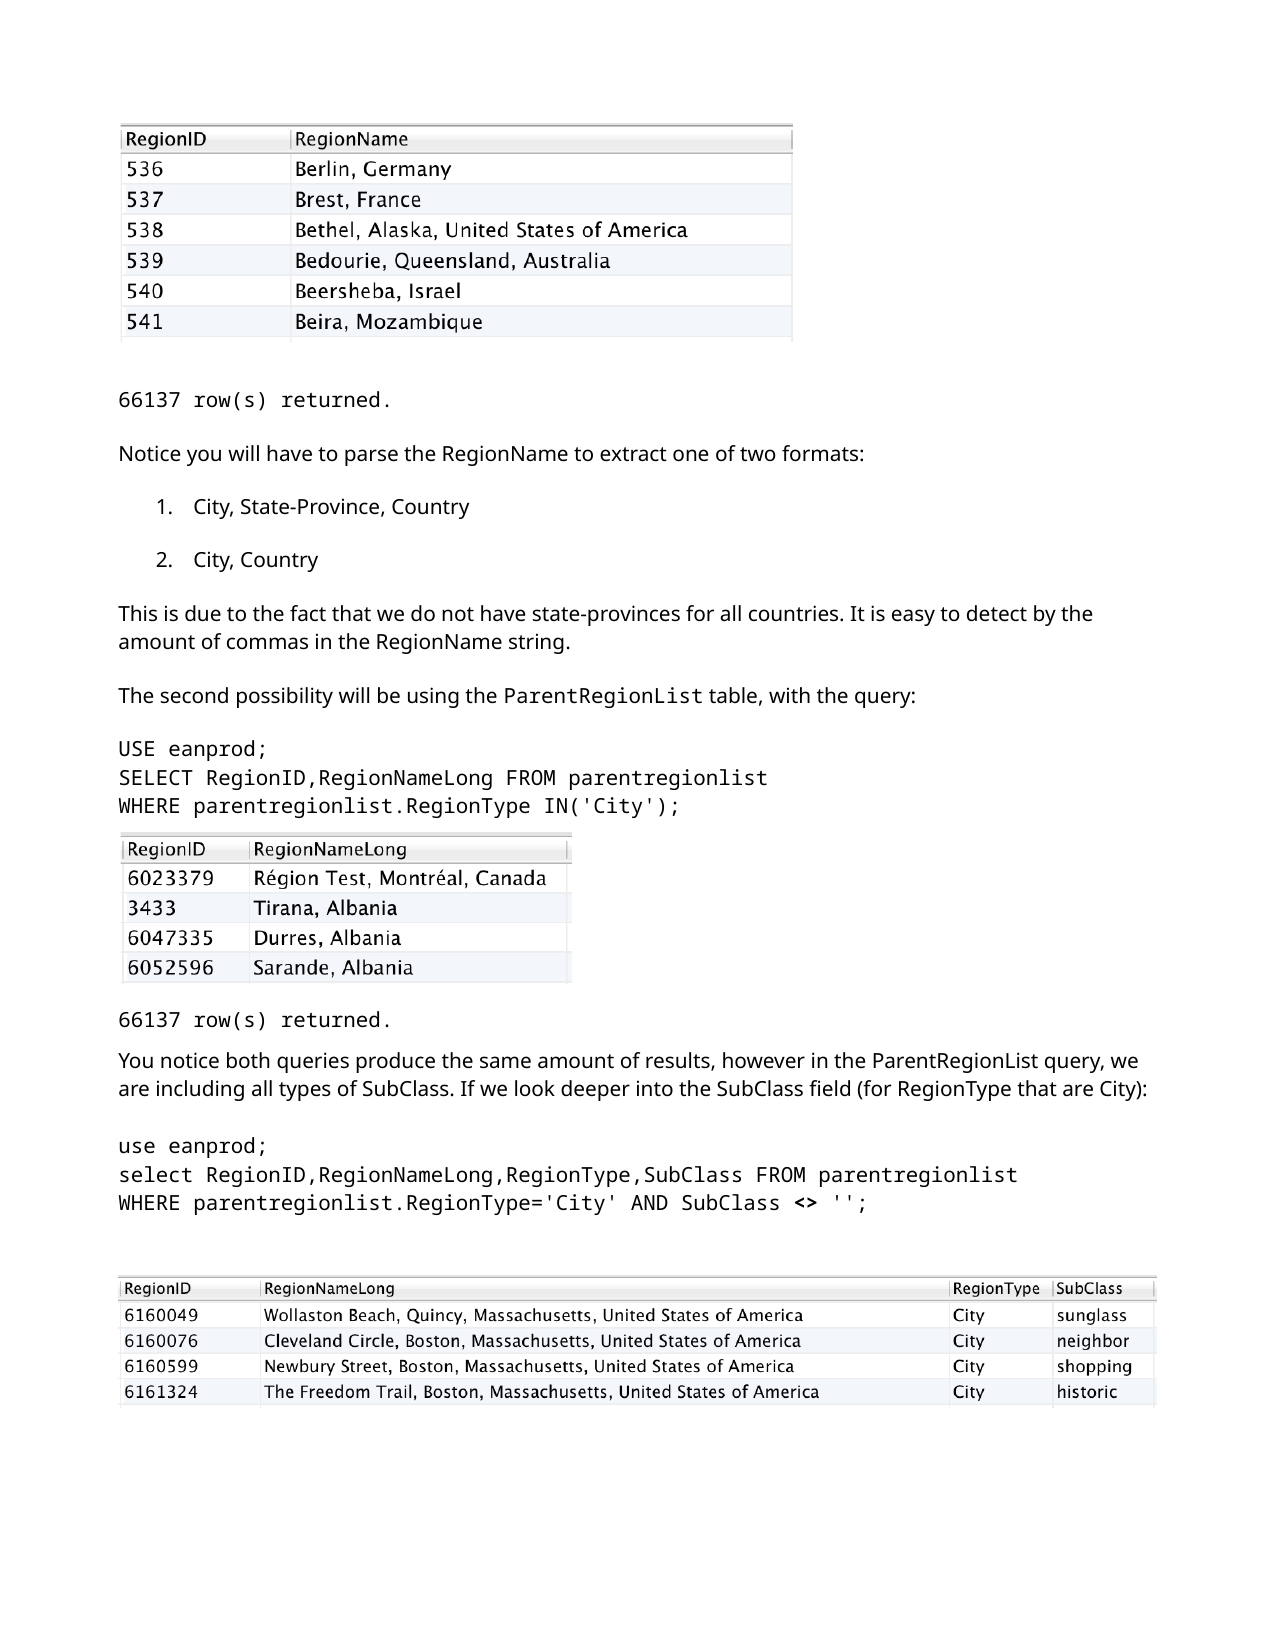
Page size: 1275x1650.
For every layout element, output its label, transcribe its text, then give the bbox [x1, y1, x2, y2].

subtitle This is due to the fact that we do not have state-provinces for all countries. It is easy to detect by the amount of commas in the RegionName string. [118, 599, 1157, 656]
picture [120, 123, 793, 342]
picture [118, 1275, 1157, 1408]
subtitle 66137 row(s) returned. [118, 385, 1157, 414]
subtitle 66137 row(s) returned. [118, 1005, 1157, 1033]
text select RegionID,RegionNameLong,RegionType,SubClass FROM parentregionlist [118, 1160, 1157, 1188]
subtitle USE eanprod; SELECT RegionID,RegionNameLong FROM parentregionlist WHERE parentregionlist.RegionType IN('City'); [118, 734, 1157, 820]
subtitle City, State-Province, Country [156, 492, 1157, 521]
text You notice both queries produce the same amount of results, however in the ParentRegionList query, we are including all types of SubClass. If we look deeper into the SubClass field (for RegionType that are City): [118, 1046, 1157, 1103]
subtitle City, Country [156, 546, 1157, 574]
picture [120, 832, 572, 984]
text WHERE parentregionlist.RegionType='City' AND SubClass <> ''; [118, 1188, 1157, 1217]
subtitle The second possibility will be using the ParentRegionList table, with the query: [118, 681, 1157, 709]
text use eanprod; [118, 1131, 1157, 1160]
subtitle Notice you will have to parse the RegionName to extract one of two formats: [118, 439, 1157, 467]
